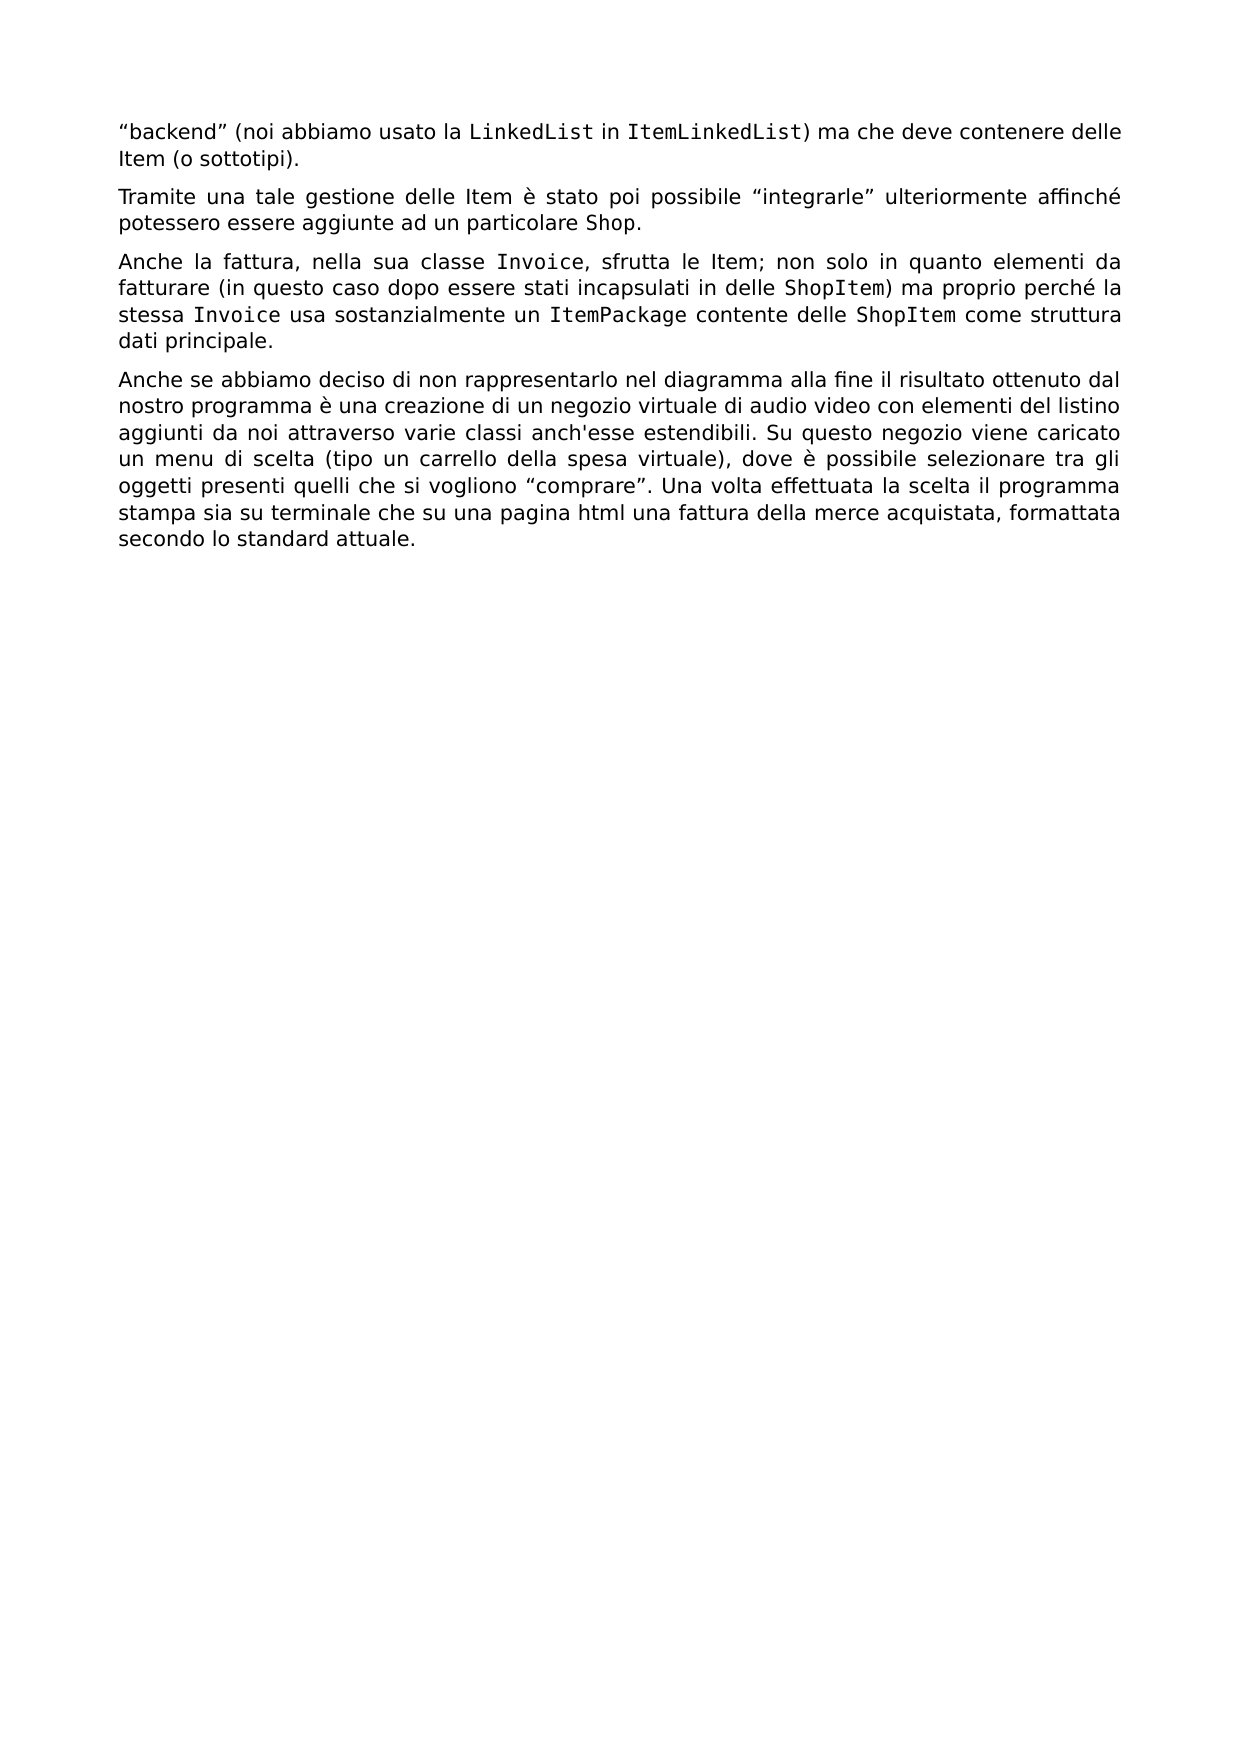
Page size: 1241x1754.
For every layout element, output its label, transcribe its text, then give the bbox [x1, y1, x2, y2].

text Anche se abbiamo deciso di non rappresentarlo nel diagramma alla fine il risultato ottenuto dal nostro programma è una creazione di un negozio virtuale di audio video con elementi del listino aggiunti da noi attraverso varie classi anch'esse estendibili. Su questo negozio viene caricato un menu di scelta (tipo un carrello della spesa virtuale), dove è possibile selezionare tra gli oggetti presenti quelli che si vogliono “comprare”. Una volta effettuata la scelta il programma stampa sia su terminale che su una pagina html una fattura della merce acquistata, formattata secondo lo standard attuale. [118, 366, 1122, 552]
text “backend” (noi abbiamo usato la LinkedList in ItemLinkedList) ma che deve contenere delle Item (o sottotipi). [118, 118, 1122, 171]
text Tramite una tale gestione delle Item è stato poi possibile “integrarle” ulteriormente affinché potessero essere aggiunte ad un particolare Shop. [118, 183, 1122, 236]
text Anche la fattura, nella sua classe Invoice, sfrutta le Item; non solo in quanto elementi da fatturare (in questo caso dopo essere stati incapsulati in delle ShopItem) ma proprio perché la stessa Invoice usa sostanzialmente un ItemPackage contente delle ShopItem come struttura dati principale. [118, 248, 1122, 354]
